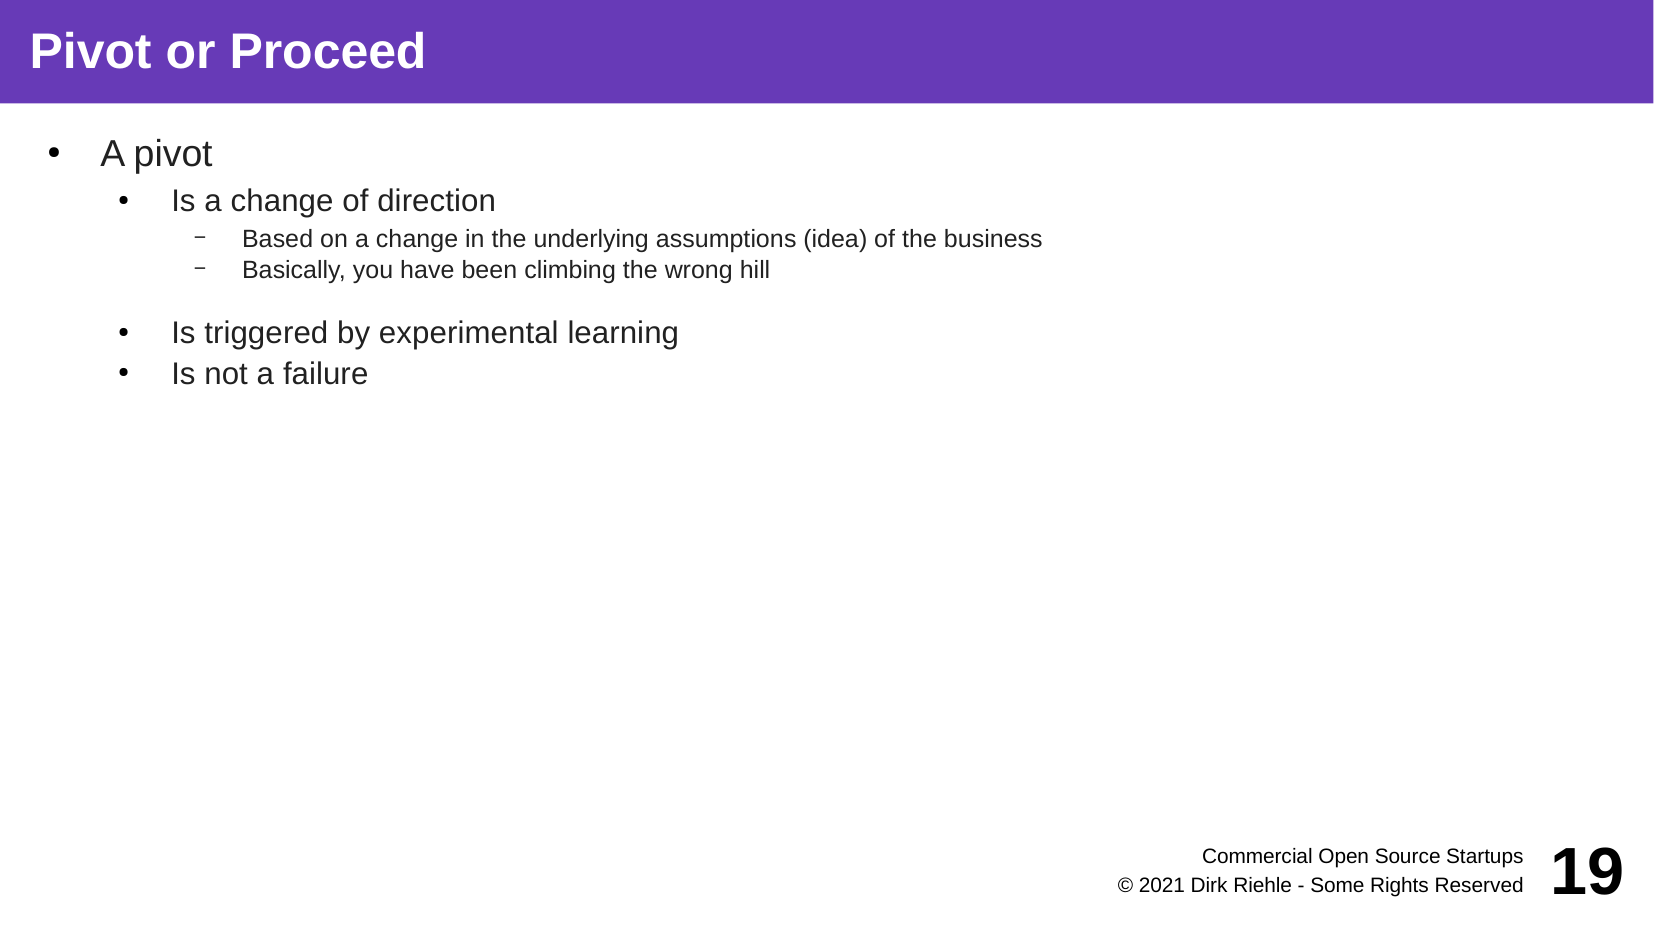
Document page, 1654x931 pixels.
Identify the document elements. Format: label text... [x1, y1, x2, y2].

title Pivot or Proceed [0, 0, 1654, 104]
list A pivot Is a change of direction Based on a change in the underlying assumptions (idea) of the business Basically, you have been climbing the wrong hill Is triggered by experimental learning Is not a failure [29, 132, 1625, 813]
